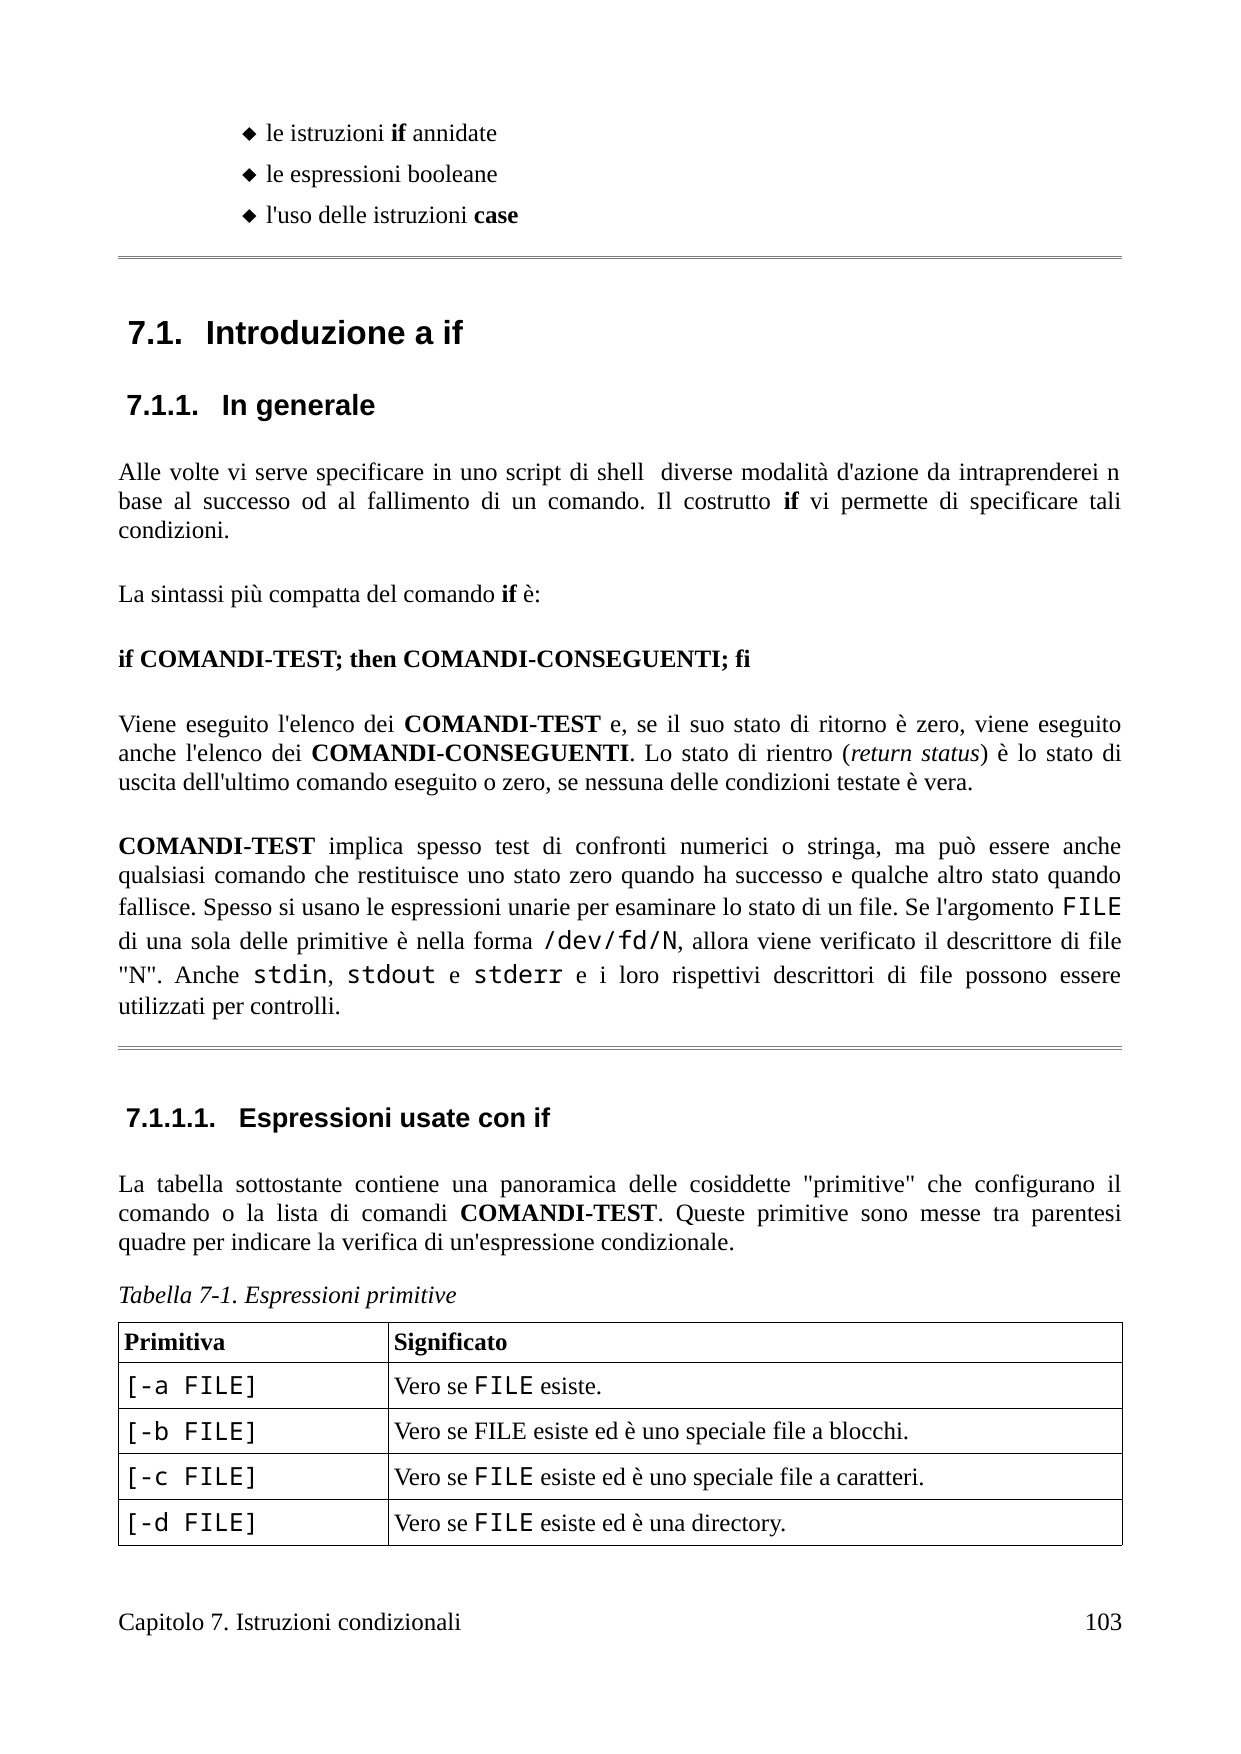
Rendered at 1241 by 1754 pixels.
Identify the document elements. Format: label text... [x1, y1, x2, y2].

subtitle In generale [118, 388, 1122, 421]
table_cell Vero se FILE esiste ed è uno speciale file a caratteri. [389, 1454, 1122, 1499]
table_cell [-c FILE] [119, 1454, 388, 1499]
table_cell Vero se FILE esiste ed è uno speciale file a blocchi. [389, 1409, 1122, 1453]
table_cell Vero se FILE esiste ed è una directory. [389, 1500, 1122, 1544]
text Alle volte vi serve specificare in uno script di shell diverse modalità d'azione da intraprenderei n base al successo od al fallimento di un comando. Il costrutto if vi permette di specificare tali condizioni. [118, 457, 1122, 543]
text La tabella sottostante contiene una panoramica delle cosiddette "primitive" che configurano il comando o la lista di comandi COMANDI-TEST. Queste primitive sono messe tra parentesi quadre per indicare la verifica di un'espressione condizionale. [118, 1169, 1122, 1256]
table_cell [-a FILE] [119, 1363, 388, 1408]
text Viene eseguito l'elenco dei COMANDI-TEST e, se il suo stato di ritorno è zero, viene eseguito anche l'elenco dei COMANDI-CONSEGUENTI. Lo stato di rientro (return status) è lo stato di uscita dell'ultimo comando eseguito o zero, se nessuna delle condizioni testate è vera. [118, 709, 1122, 795]
text if COMANDI-TEST; then COMANDI-CONSEGUENTI; fi [118, 644, 1122, 673]
list le istruzioni if annidate [242, 118, 1122, 147]
list le espressioni booleane [242, 159, 1122, 188]
table_cell Vero se FILE esiste. [389, 1363, 1122, 1408]
text Tabella 7-1. Espressioni primitive [118, 1280, 1122, 1309]
table_cell [-d FILE] [119, 1500, 388, 1544]
subtitle Introduzione a if [118, 313, 1122, 351]
subtitle Espressioni usate con if [118, 1102, 1122, 1133]
text COMANDI-TEST implica spesso test di confronti numerici o stringa, ma può essere anche qualsiasi comando che restituisce uno stato zero quando ha successo e qualche altro stato quando fallisce. Spesso si usano le espressioni unarie per esaminare lo stato di un file. Se l'argomento FILE di una sola delle primitive è nella forma /dev/fd/N, allora viene verificato il descrittore di file "N". Anche stdin, stdout e stderr e i loro rispettivi descrittori di file possono essere utilizzati per controlli. [118, 831, 1122, 1020]
text La sintassi più compatta del comando if è: [118, 579, 1122, 608]
table_cell [-b FILE] [119, 1409, 388, 1453]
table_header Significato [389, 1323, 1122, 1362]
list l'uso delle istruzioni case [242, 201, 1122, 229]
table_header Primitiva [119, 1323, 388, 1362]
